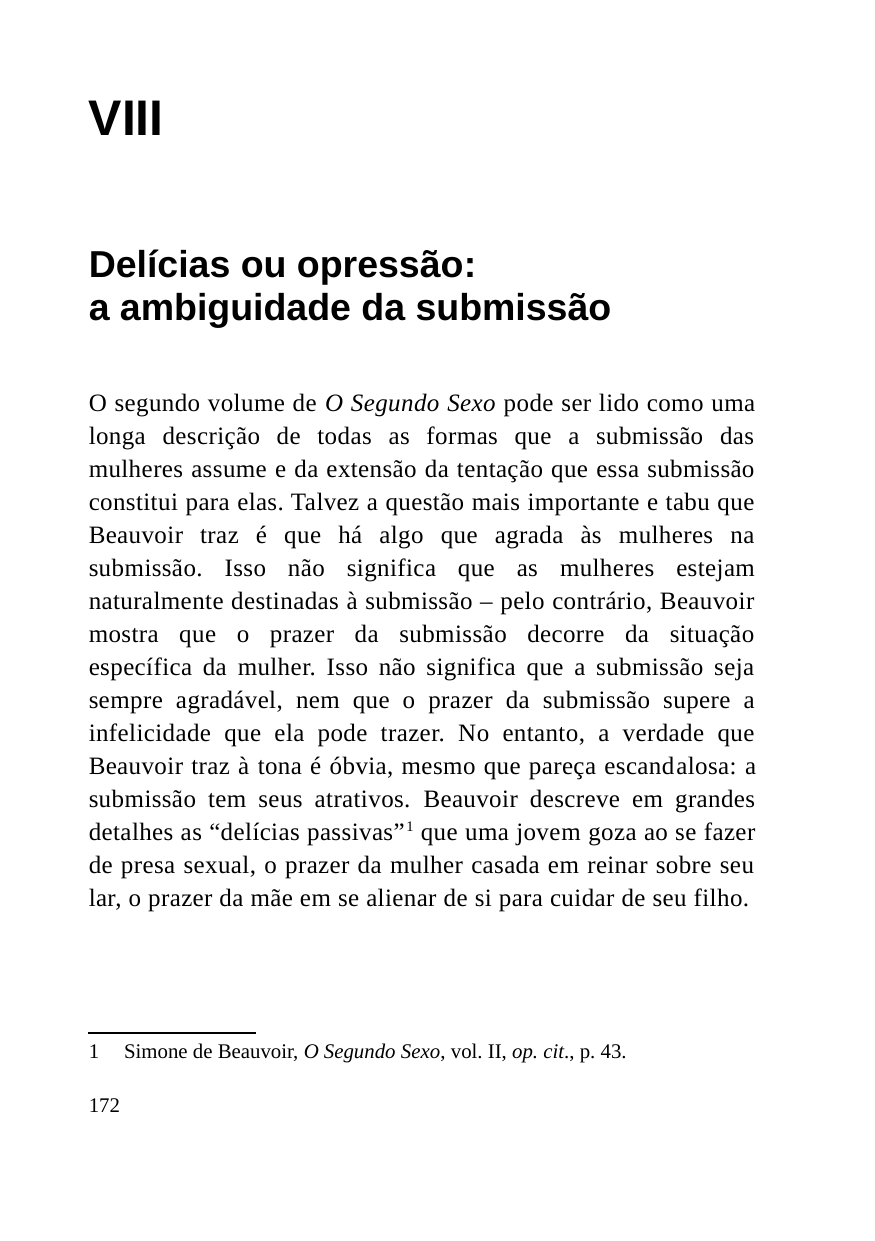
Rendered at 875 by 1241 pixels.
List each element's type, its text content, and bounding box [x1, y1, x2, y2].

subtitle Delícias ou opressão: a ambiguidade da submissão [88, 242, 756, 328]
text O segundo volume de O Segundo Sexo pode ser lido como uma longa descrição de todas as formas que a submissão das mulheres assume e da extensão da tentação que essa submissão constitui para elas. Talvez a questão mais importante e tabu que Beauvoir traz é que há algo que agrada às mulheres na submissão. Isso não significa que as mulheres estejam naturalmente destinadas à submissão – pelo contrário, Beauvoir mostra que o prazer da submissão decorre da situação específica da mulher. Isso não significa que a submissão seja sempre agradável, nem que o prazer da submissão supere a infelicidade que ela pode trazer. No entanto, a verdade que Beauvoir traz à tona é óbvia, mesmo que pareça escandalosa: a submissão tem seus atrativos. Beauvoir descreve em grandes detalhes as “delícias passivas” que uma jovem goza ao se fazer de presa sexual, o prazer da mulher casada em reinar sobre seu lar, o prazer da mãe em se alienar de si para cuidar de seu filho. [88, 388, 756, 912]
text VIII [88, 88, 756, 146]
text Simone de Beauvoir, O Segundo Sexo, vol. II, op. cit., p. 43. [88, 1039, 756, 1063]
